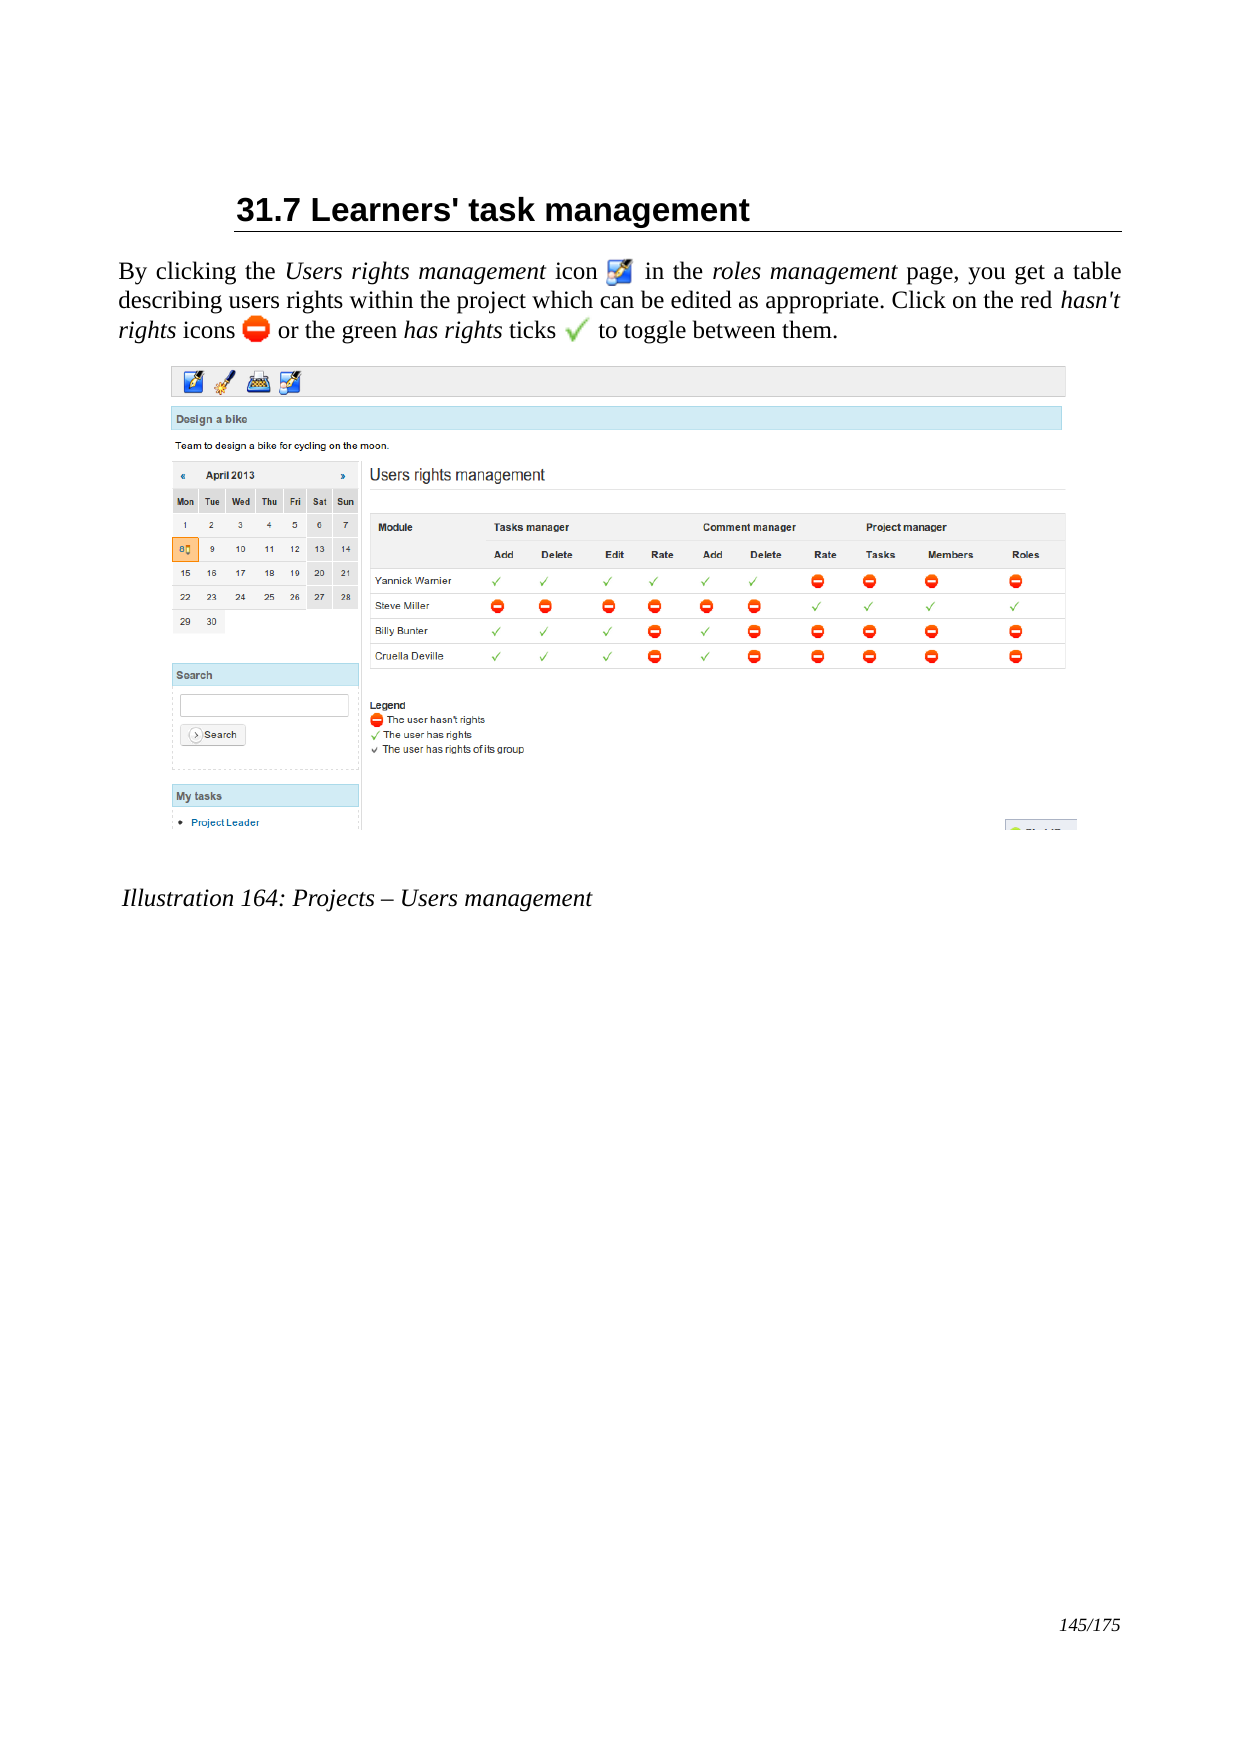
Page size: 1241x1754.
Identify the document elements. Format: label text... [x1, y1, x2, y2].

picture [241, 314, 272, 344]
picture [606, 256, 636, 286]
picture [162, 361, 1077, 830]
text Illustration 164: Projects – Users management [122, 883, 1117, 912]
text By clicking the Users rights management icon in the roles management page, you get a table describing users rights within the project which can be edited as appropriate. Click on the red hasn't rights icons or the green has rights ticks to toggle between them. [118, 256, 1122, 344]
picture [562, 314, 592, 344]
subtitle Learners' task management [234, 190, 1122, 231]
